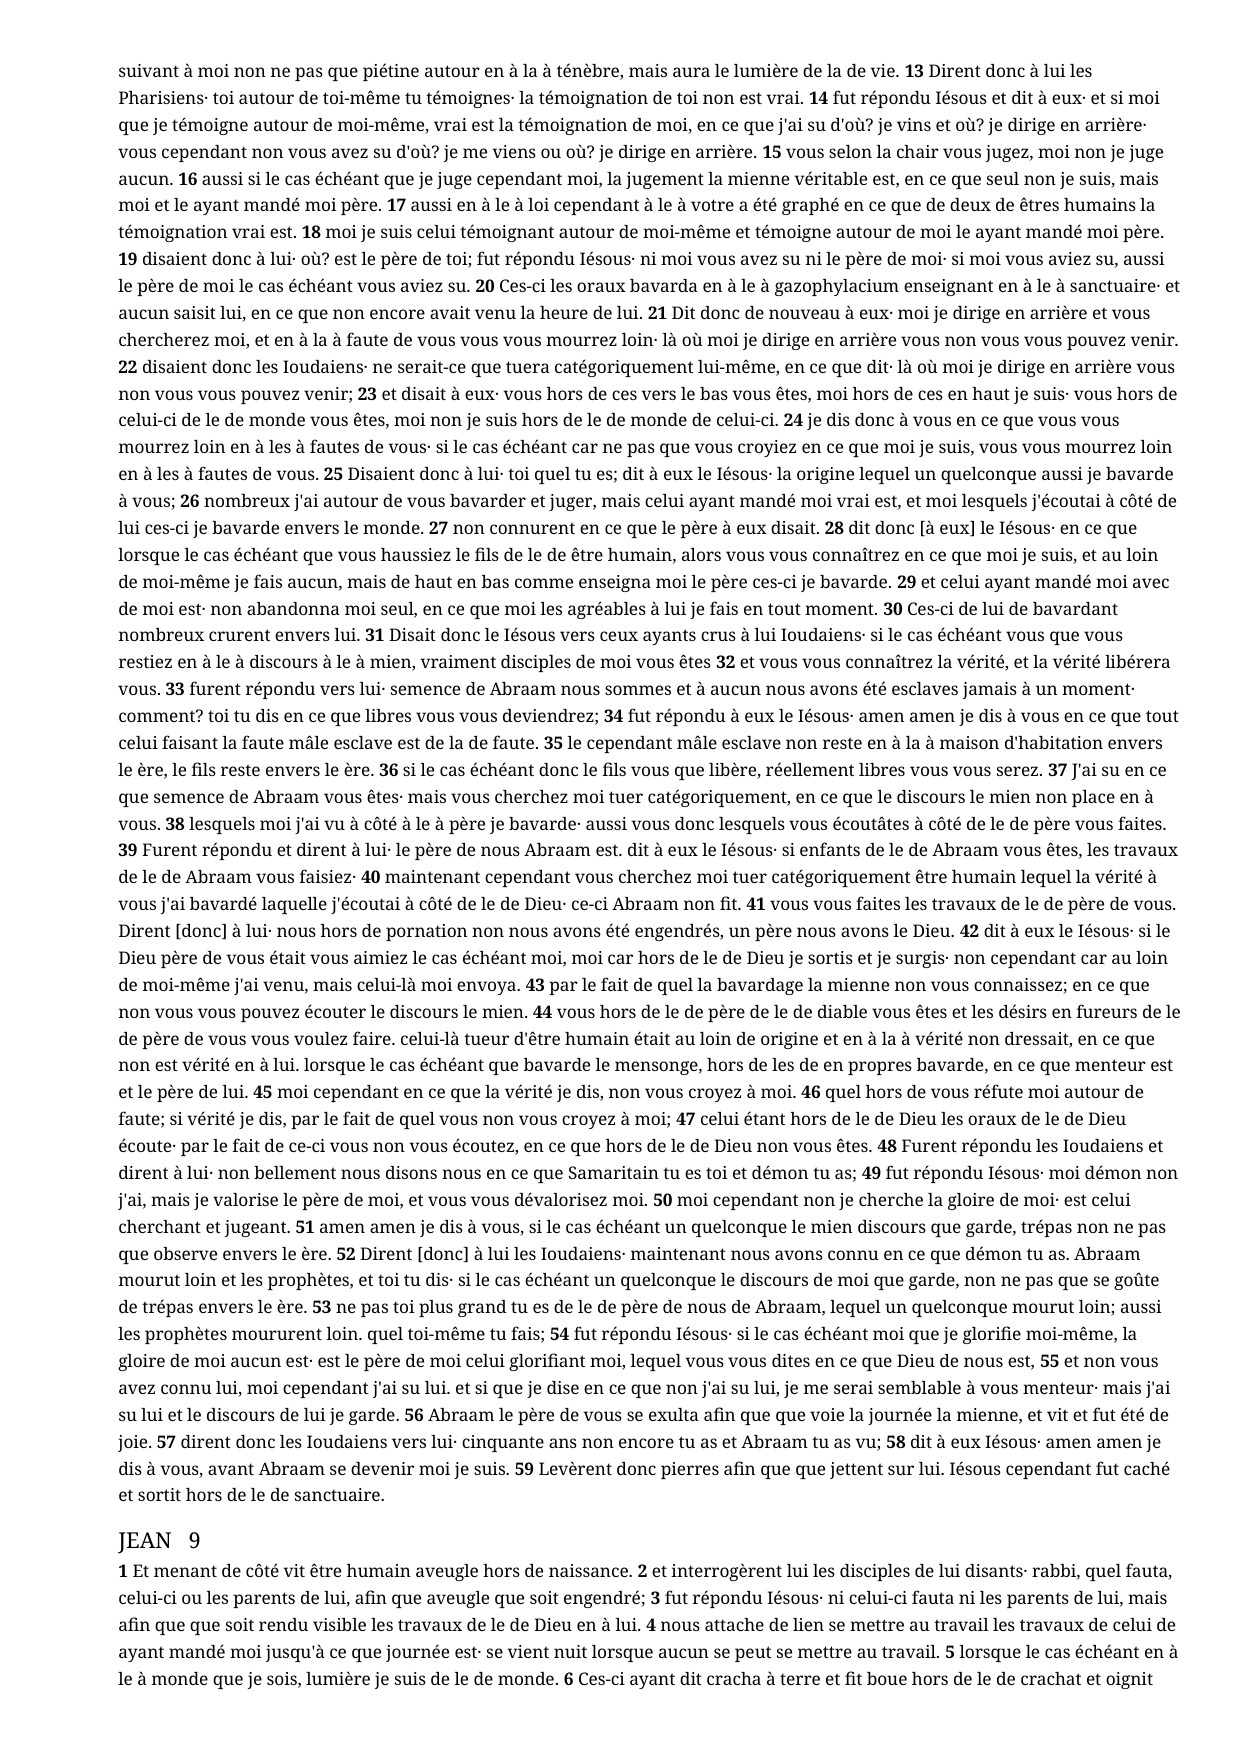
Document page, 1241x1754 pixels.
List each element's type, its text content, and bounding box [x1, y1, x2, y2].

text suivant à moi non ne pas que piétine autour en à la à ténèbre, mais aura le lumière de la de vie. 13 Dirent donc à lui les Pharisiens· toi autour de toi-même tu témoignes· la témoignation de toi non est vrai. 14 fut répondu Iésous et dit à eux· et si moi que je témoigne autour de moi-même, vrai est la témoignation de moi, en ce que j'ai su d'où? je vins et où? je dirige en arrière· vous cependant non vous avez su d'où? je me viens ou où? je dirige en arrière. 15 vous selon la chair vous jugez, moi non je juge aucun. 16 aussi si le cas échéant que je juge cependant moi, la jugement la mienne véritable est, en ce que seul non je suis, mais moi et le ayant mandé moi père. 17 aussi en à le à loi cependant à le à votre a été graphé en ce que de deux de êtres humains la témoignation vrai est. 18 moi je suis celui témoignant autour de moi-même et témoigne autour de moi le ayant mandé moi père. 19 disaient donc à lui· où? est le père de toi; fut répondu Iésous· ni moi vous avez su ni le père de moi· si moi vous aviez su, aussi le père de moi le cas échéant vous aviez su. 20 Ces-ci les oraux bavarda en à le à gazophylacium enseignant en à le à sanctuaire· et aucun saisit lui, en ce que non encore avait venu la heure de lui. 21 Dit donc de nouveau à eux· moi je dirige en arrière et vous chercherez moi, et en à la à faute de vous vous vous mourrez loin· là où moi je dirige en arrière vous non vous vous pouvez venir. 22 disaient donc les Ioudaiens· ne serait-ce que tuera catégoriquement lui-même, en ce que dit· là où moi je dirige en arrière vous non vous vous pouvez venir; 23 et disait à eux· vous hors de ces vers le bas vous êtes, moi hors de ces en haut je suis· vous hors de celui-ci de le de monde vous êtes, moi non je suis hors de le de monde de celui-ci. 24 je dis donc à vous en ce que vous vous mourrez loin en à les à fautes de vous· si le cas échéant car ne pas que vous croyiez en ce que moi je suis, vous vous mourrez loin en à les à fautes de vous. 25 Disaient donc à lui· toi quel tu es; dit à eux le Iésous· la origine lequel un quelconque aussi je bavarde à vous; 26 nombreux j'ai autour de vous bavarder et juger, mais celui ayant mandé moi vrai est, et moi lesquels j'écoutai à côté de lui ces-ci je bavarde envers le monde. 27 non connurent en ce que le père à eux disait. 28 dit donc [à eux] le Iésous· en ce que lorsque le cas échéant que vous haussiez le fils de le de être humain, alors vous vous connaîtrez en ce que moi je suis, et au loin de moi-même je fais aucun, mais de haut en bas comme enseigna moi le père ces-ci je bavarde. 29 et celui ayant mandé moi avec de moi est· non abandonna moi seul, en ce que moi les agréables à lui je fais en tout moment. 30 Ces-ci de lui de bavardant nombreux crurent envers lui. 31 Disait donc le Iésous vers ceux ayants crus à lui Ioudaiens· si le cas échéant vous que vous restiez en à le à discours à le à mien, vraiment disciples de moi vous êtes 32 et vous vous connaîtrez la vérité, et la vérité libérera vous. 33 furent répondu vers lui· semence de Abraam nous sommes et à aucun nous avons été esclaves jamais à un moment· comment? toi tu dis en ce que libres vous vous deviendrez; 34 fut répondu à eux le Iésous· amen amen je dis à vous en ce que tout celui faisant la faute mâle esclave est de la de faute. 35 le cependant mâle esclave non reste en à la à maison d'habitation envers le ère, le fils reste envers le ère. 36 si le cas échéant donc le fils vous que libère, réellement libres vous vous serez. 37 J'ai su en ce que semence de Abraam vous êtes· mais vous cherchez moi tuer catégoriquement, en ce que le discours le mien non place en à vous. 38 lesquels moi j'ai vu à côté à le à père je bavarde· aussi vous donc lesquels vous écoutâtes à côté de le de père vous faites. 39 Furent répondu et dirent à lui· le père de nous Abraam est. dit à eux le Iésous· si enfants de le de Abraam vous êtes, les travaux de le de Abraam vous faisiez· 40 maintenant cependant vous cherchez moi tuer catégoriquement être humain lequel la vérité à vous j'ai bavardé laquelle j'écoutai à côté de le de Dieu· ce-ci Abraam non fit. 41 vous vous faites les travaux de le de père de vous. Dirent [donc] à lui· nous hors de pornation non nous avons été engendrés, un père nous avons le Dieu. 42 dit à eux le Iésous· si le Dieu père de vous était vous aimiez le cas échéant moi, moi car hors de le de Dieu je sortis et je surgis· non cependant car au loin de moi-même j'ai venu, mais celui-là moi envoya. 43 par le fait de quel la bavardage la mienne non vous connaissez; en ce que non vous vous pouvez écouter le discours le mien. 44 vous hors de le de père de le de diable vous êtes et les désirs en fureurs de le de père de vous vous voulez faire. celui-là tueur d'être humain était au loin de origine et en à la à vérité non dressait, en ce que non est vérité en à lui. lorsque le cas échéant que bavarde le mensonge, hors de les de en propres bavarde, en ce que menteur est et le père de lui. 45 moi cependant en ce que la vérité je dis, non vous croyez à moi. 46 quel hors de vous réfute moi autour de faute; si vérité je dis, par le fait de quel vous non vous croyez à moi; 47 celui étant hors de le de Dieu les oraux de le de Dieu écoute· par le fait de ce-ci vous non vous écoutez, en ce que hors de le de Dieu non vous êtes. 48 Furent répondu les Ioudaiens et dirent à lui· non bellement nous disons nous en ce que Samaritain tu es toi et démon tu as; 49 fut répondu Iésous· moi démon non j'ai, mais je valorise le père de moi, et vous vous dévalorisez moi. 50 moi cependant non je cherche la gloire de moi· est celui cherchant et jugeant. 51 amen amen je dis à vous, si le cas échéant un quelconque le mien discours que garde, trépas non ne pas que observe envers le ère. 52 Dirent [donc] à lui les Ioudaiens· maintenant nous avons connu en ce que démon tu as. Abraam mourut loin et les prophètes, et toi tu dis· si le cas échéant un quelconque le discours de moi que garde, non ne pas que se goûte de trépas envers le ère. 53 ne pas toi plus grand tu es de le de père de nous de Abraam, lequel un quelconque mourut loin; aussi les prophètes moururent loin. quel toi-même tu fais; 54 fut répondu Iésous· si le cas échéant moi que je glorifie moi-même, la gloire de moi aucun est· est le père de moi celui glorifiant moi, lequel vous vous dites en ce que Dieu de nous est, 55 et non vous avez connu lui, moi cependant j'ai su lui. et si que je dise en ce que non j'ai su lui, je me serai semblable à vous menteur· mais j'ai su lui et le discours de lui je garde. 56 Abraam le père de vous se exulta afin que que voie la journée la mienne, et vit et fut été de joie. 57 dirent donc les Ioudaiens vers lui· cinquante ans non encore tu as et Abraam tu as vu; 58 dit à eux Iésous· amen amen je dis à vous, avant Abraam se devenir moi je suis. 59 Levèrent donc pierres afin que que jettent sur lui. Iésous cependant fut caché et sortit hors de le de sanctuaire. [118, 59, 1181, 1507]
text JEAN 9 [118, 1525, 1181, 1555]
text 1 Et menant de côté vit être humain aveugle hors de naissance. 2 et interrogèrent lui les disciples de lui disants· rabbi, quel fauta, celui-ci ou les parents de lui, afin que aveugle que soit engendré; 3 fut répondu Iésous· ni celui-ci fauta ni les parents de lui, mais afin que que soit rendu visible les travaux de le de Dieu en à lui. 4 nous attache de lien se mettre au travail les travaux de celui de ayant mandé moi jusqu'à ce que journée est· se vient nuit lorsque aucun se peut se mettre au travail. 5 lorsque le cas échéant en à le à monde que je sois, lumière je suis de le de monde. 6 Ces-ci ayant dit cracha à terre et fit boue hors de le de crachat et oignit [118, 1559, 1181, 1690]
